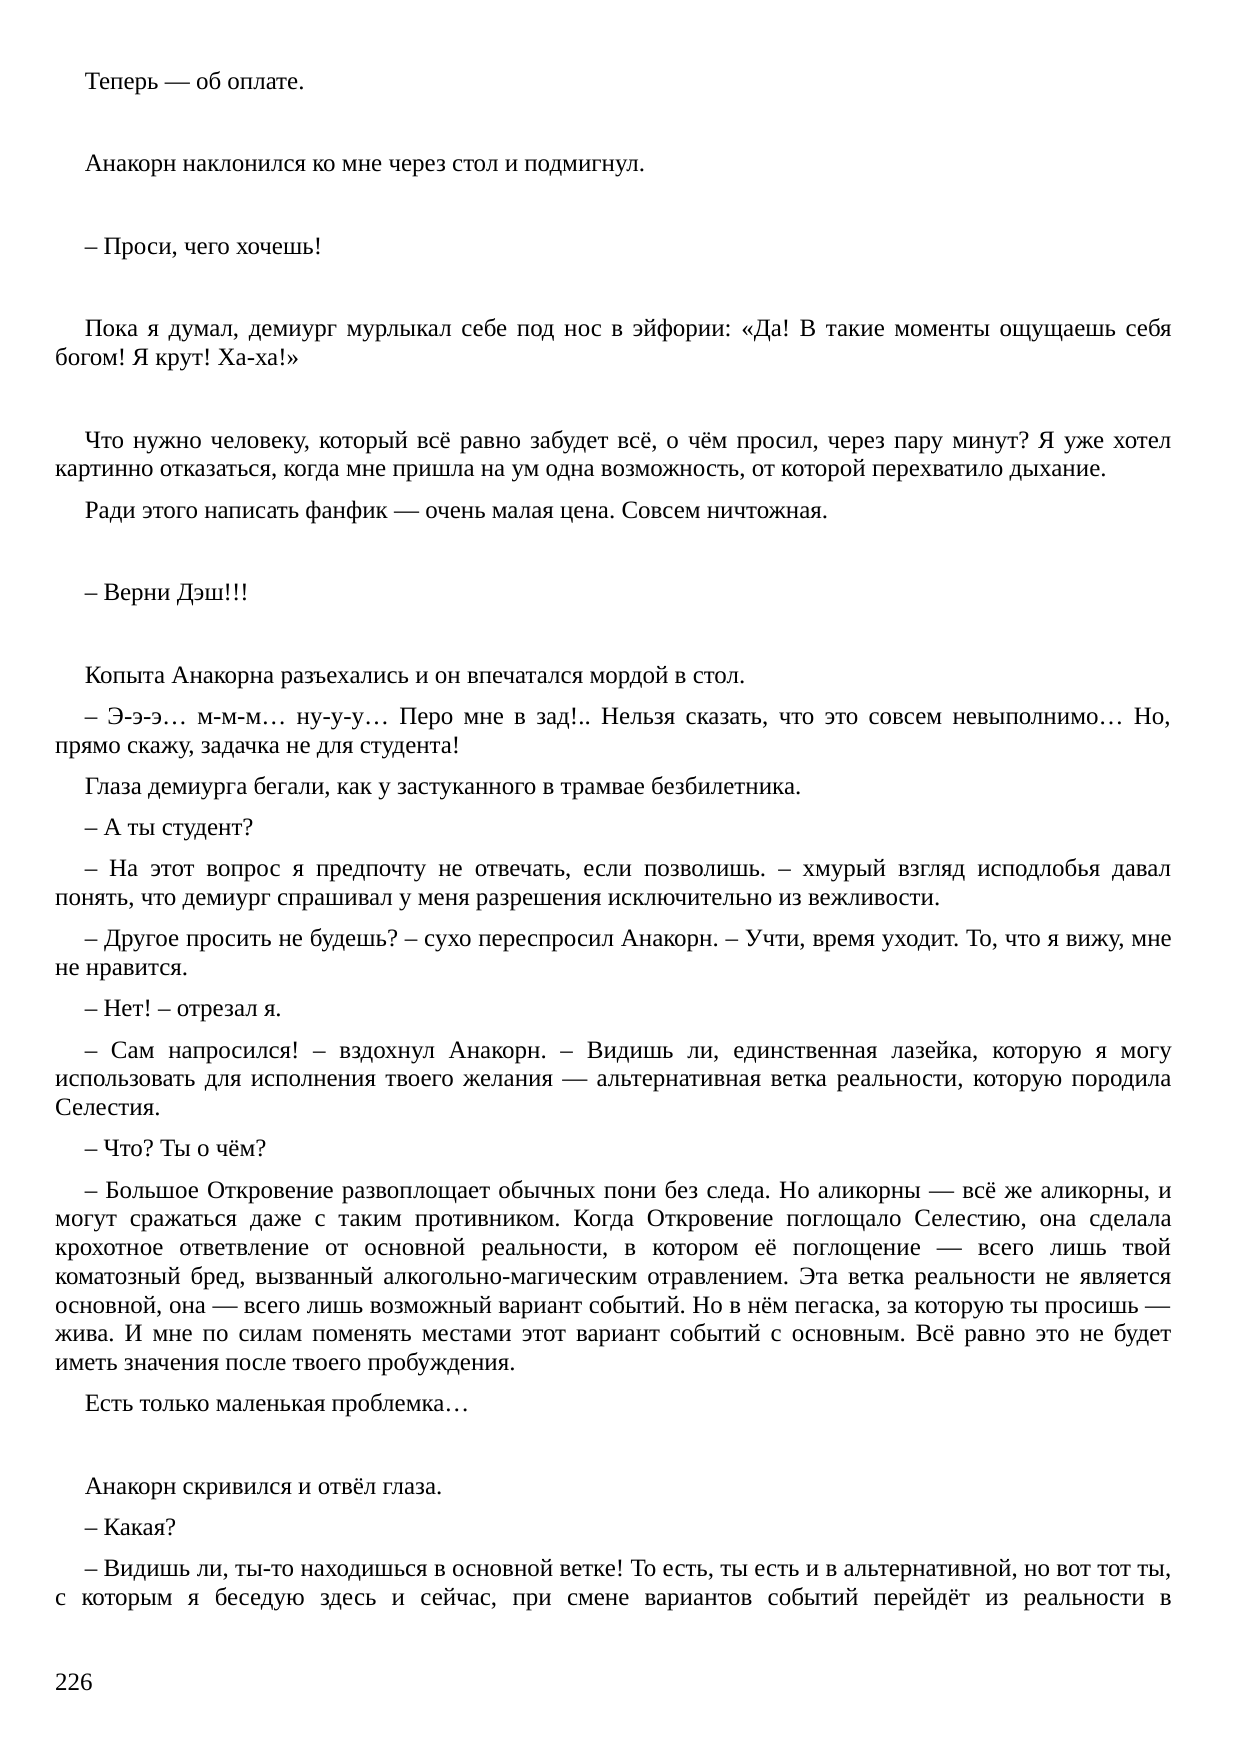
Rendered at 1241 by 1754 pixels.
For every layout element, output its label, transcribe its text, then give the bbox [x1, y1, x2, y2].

text – А ты студент? [55, 812, 1173, 841]
text – Что? Ты о чём? [55, 1133, 1173, 1162]
text – Другое просить не будешь? – сухо переспросил Анакорн. – Учти, время уходит. То, что я вижу, мне не нравится. [55, 923, 1173, 981]
text Пока я думал, демиург мурлыкал себе под нос в эйфории: «Да! В такие моменты ощущаешь себя богом! Я крут! Ха-ха!» [55, 313, 1173, 371]
text – Большое Откровение развоплощает обычных пони без следа. Но аликорны — всё же аликорны, и могут сражаться даже с таким противником. Когда Откровение поглощало Селестию, она сделала крохотное ответвление от основной реальности, в котором её поглощение — всего лишь твой коматозный бред, вызванный алкогольно-магическим отравлением. Эта ветка реальности не является основной, она — всего лишь возможный вариант событий. Но в нём пегаска, за которую ты просишь — жива. И мне по силам поменять местами этот вариант событий с основным. Всё равно это не будет иметь значения после твоего пробуждения. [55, 1175, 1173, 1376]
text Анакорн наклонился ко мне через стол и подмигнул. [55, 148, 1173, 177]
text Глаза демиурга бегали, как у застуканного в трамвае безбилетника. [55, 771, 1173, 800]
text – Видишь ли, ты-то находишься в основной ветке! То есть, ты есть и в альтернативной, но вот тот ты, с которым я беседую здесь и сейчас, при смене вариантов событий перейдёт из реальности в [55, 1553, 1173, 1611]
text Есть только маленькая проблемка… [55, 1388, 1173, 1417]
text Теперь — об оплате. [55, 66, 1173, 95]
text – Нет! – отрезал я. [55, 993, 1173, 1022]
text – Сам напросился! – вздохнул Анакорн. – Видишь ли, единственная лазейка, которую я могу использовать для исполнения твоего желания — альтернативная ветка реальности, которую породила Селестия. [55, 1035, 1173, 1121]
text – На этот вопрос я предпочту не отвечать, если позволишь. – хмурый взгляд исподлобья давал понять, что демиург спрашивал у меня разрешения исключительно из вежливости. [55, 853, 1173, 911]
text – Э-э-э… м-м-м… ну-у-у… Перо мне в зад!.. Нельзя сказать, что это совсем невыполнимо… Но, прямо скажу, задачка не для студента! [55, 701, 1173, 758]
text Анакорн скривился и отвёл глаза. [55, 1471, 1173, 1500]
text Ради этого написать фанфик — очень малая цена. Совсем ничтожная. [55, 495, 1173, 523]
text – Какая? [55, 1512, 1173, 1541]
text – Верни Дэш!!! [55, 577, 1173, 606]
text Что нужно человеку, который всё равно забудет всё, о чём просил, через пару минут? Я уже хотел картинно отказаться, когда мне пришла на ум одна возможность, от которой перехватило дыхание. [55, 425, 1173, 482]
text Копыта Анакорна разъехались и он впечатался мордой в стол. [55, 660, 1173, 688]
text – Проси, чего хочешь! [55, 231, 1173, 260]
